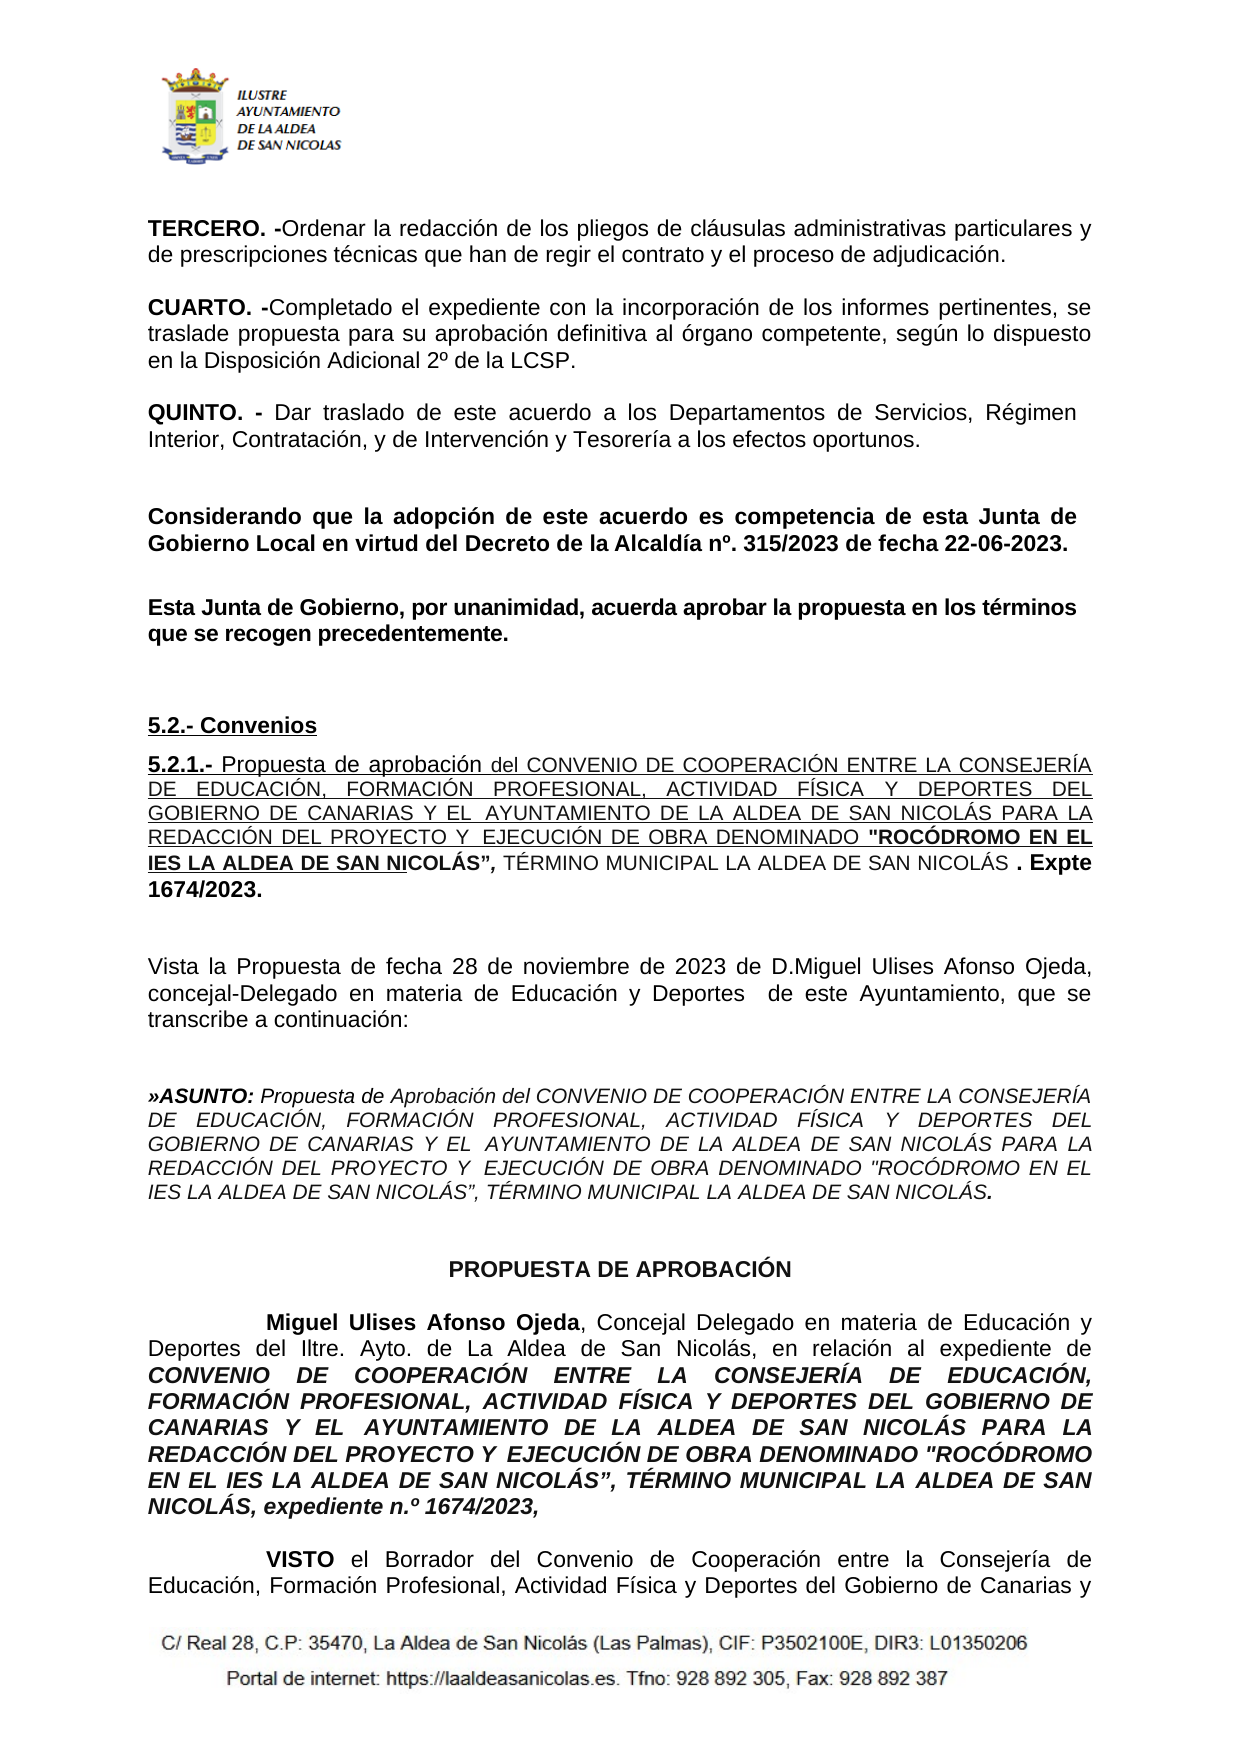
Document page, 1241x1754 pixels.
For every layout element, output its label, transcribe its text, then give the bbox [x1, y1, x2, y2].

text DE EDUCACIÓN, FORMACIÓN PROFESIONAL, ACTIVIDAD FÍSICA Y DEPORTES DEL [148, 775, 1093, 798]
text TERCERO. -Ordenar la redacción de los pliegos de cláusulas administrativas particulares y de prescripciones técnicas que han de regir el contrato y el proceso de adjudicación. [148, 215, 1093, 267]
text 5.2.- Convenios [148, 712, 1093, 738]
text REDACCIÓN DEL PROYECTO Y EJECUCIÓN DE OBRA DENOMINADO "ROCÓDROMO EN EL [148, 823, 1093, 846]
text Miguel Ulises Afonso Ojeda, Concejal Delegado en materia de Educación y Deportes del Iltre. Ayto. de La Aldea de San Nicolás, en relación al expediente de CONVENIO DE COOPERACIÓN ENTRE LA CONSEJERÍA DE EDUCACIÓN, FORMACIÓN PROFESIONAL, ACTIVIDAD FÍSICA Y DEPORTES DEL GOBIERNO DE CANARIAS Y EL AYUNTAMIENTO DE LA ALDEA DE SAN NICOLÁS PARA LA REDACCIÓN DEL PROYECTO Y EJECUCIÓN DE OBRA DENOMINADO "ROCÓDROMO EN EL IES LA ALDEA DE SAN NICOLÁS”, TÉRMINO MUNICIPAL LA ALDEA DE SAN NICOLÁS, expediente n.º 1674/2023, [148, 1309, 1093, 1520]
text 5.2.1.- Propuesta de aprobación del CONVENIO DE COOPERACIÓN ENTRE LA CONSEJERÍA [148, 751, 1093, 774]
text Vista la Propuesta de fecha 28 de noviembre de 2023 de D.Miguel Ulises Afonso Ojeda, concejal-Delegado en materia de Educación y Deportes de este Ayuntamiento, que se transcribe a continuación: [148, 953, 1093, 1032]
text Esta Junta de Gobierno, por unanimidad, acuerda aprobar la propuesta en los términos que se recogen precedentemente. [148, 593, 1078, 646]
text Considerando que la adopción de este acuerdo es competencia de esta Junta de Gobierno Local en virtud del Decreto de la Alcaldía nº. 315/2023 de fecha 22-06-2023. [148, 503, 1078, 556]
picture [149, 1627, 1034, 1694]
text CUARTO. -Completado el expediente con la incorporación de los informes pertinentes, se traslade propuesta para su aprobación definitiva al órgano competente, según lo dispuesto en la Disposición Adicional 2º de la LCSP. [148, 294, 1093, 373]
text »ASUNTO: Propuesta de Aprobación del CONVENIO DE COOPERACIÓN ENTRE LA CONSEJERÍA DE EDUCACIÓN, FORMACIÓN PROFESIONAL, ACTIVIDAD FÍSICA Y DEPORTES DEL GOBIERNO DE CANARIAS Y EL AYUNTAMIENTO DE LA ALDEA DE SAN NICOLÁS PARA LA REDACCIÓN DEL PROYECTO Y EJECUCIÓN DE OBRA DENOMINADO "ROCÓDROMO EN EL IES LA ALDEA DE SAN NICOLÁS”, TÉRMINO MUNICIPAL LA ALDEA DE SAN NICOLÁS. [148, 1084, 1093, 1203]
text VISTO el Borrador del Convenio de Cooperación entre la Consejería de Educación, Formación Profesional, Actividad Física y Deportes del Gobierno de Canarias y [148, 1546, 1093, 1599]
text PROPUESTA DE APROBACIÓN [148, 1256, 1093, 1282]
text QUINTO. - Dar traslado de este acuerdo a los Departamentos de Servicios, Régimen Interior, Contratación, y de Intervención y Tesorería a los efectos oportunos. [148, 399, 1078, 452]
picture [148, 60, 357, 172]
text IES LA ALDEA DE SAN NICOLÁS”, TÉRMINO MUNICIPAL LA ALDEA DE SAN NICOLÁS . Expte 1674/2023. [148, 847, 1093, 902]
text GOBIERNO DE CANARIAS Y EL AYUNTAMIENTO DE LA ALDEA DE SAN NICOLÁS PARA LA [148, 799, 1093, 822]
